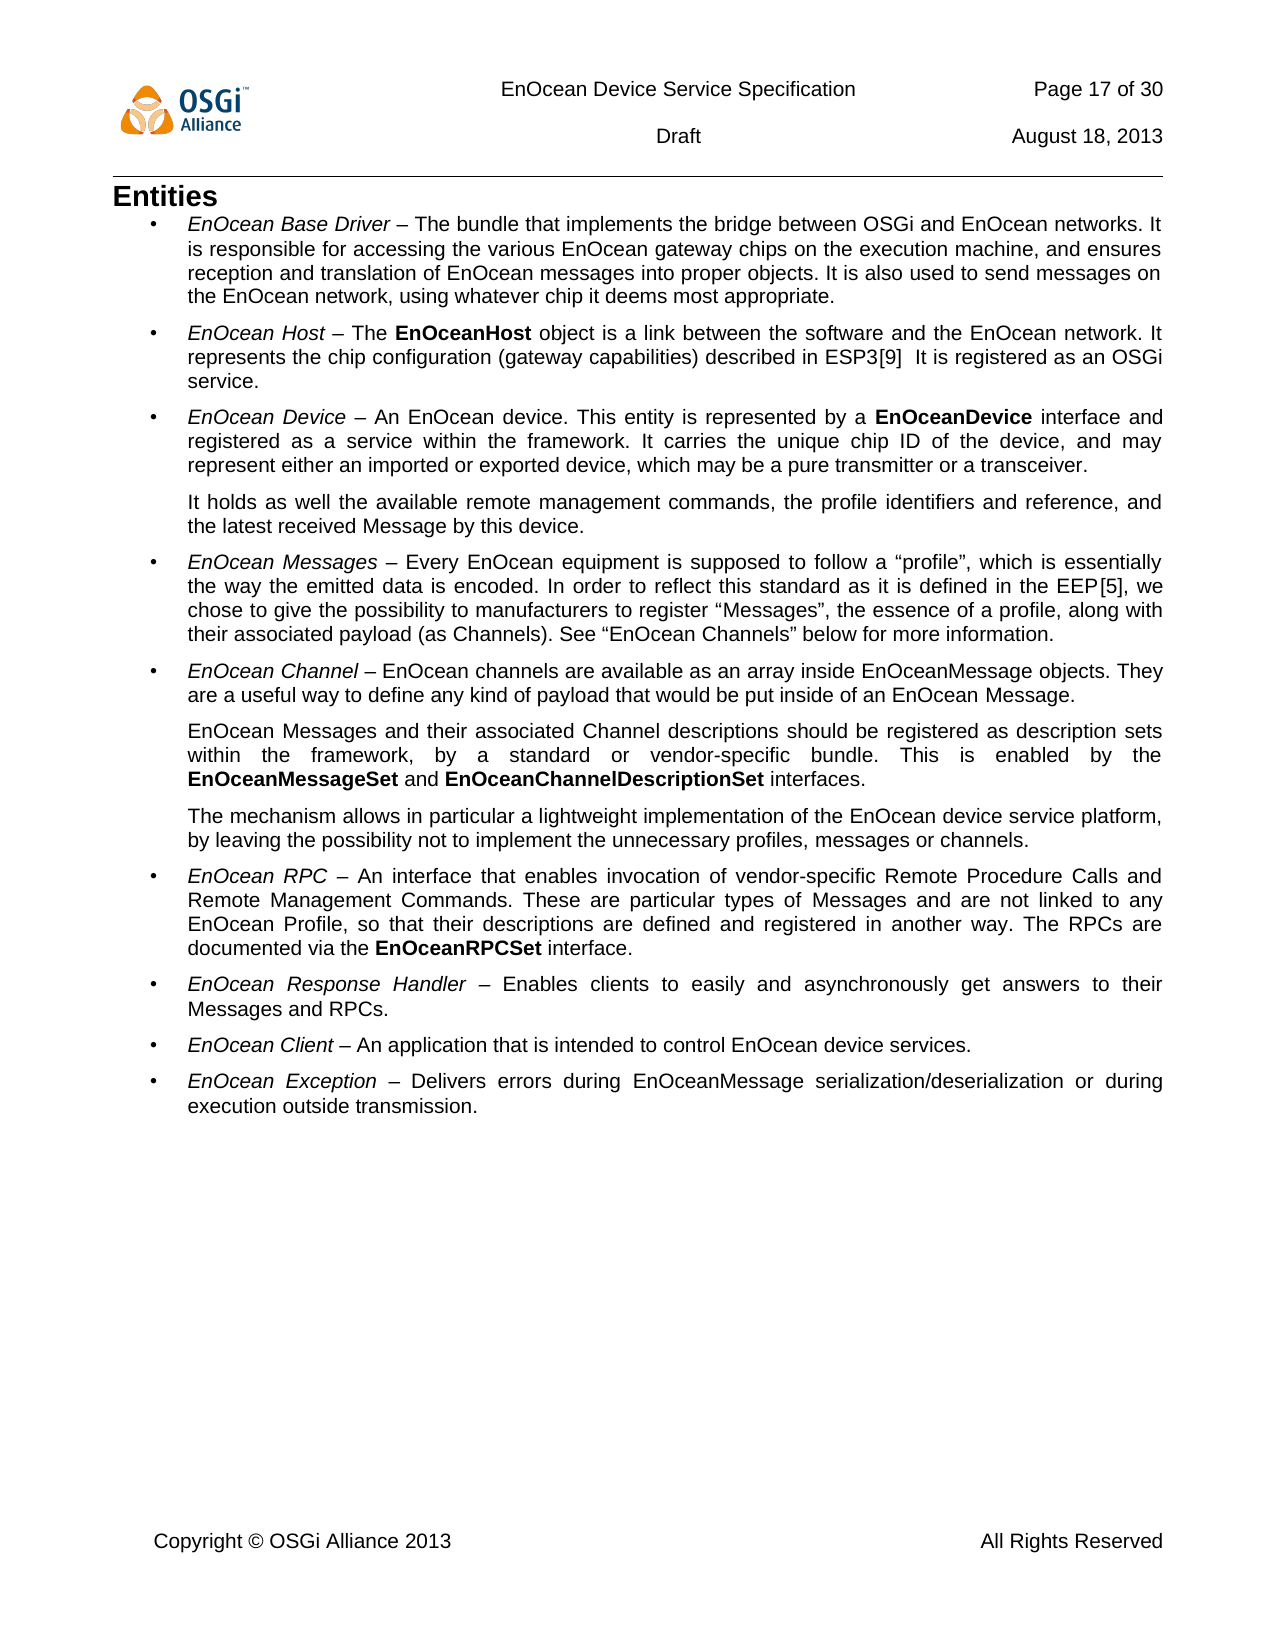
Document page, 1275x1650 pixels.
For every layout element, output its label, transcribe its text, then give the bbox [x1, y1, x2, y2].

list EnOcean Messages – Every EnOcean equipment is supposed to follow a “profile”, which is essentially the way the emitted data is encoded. In order to reflect this standard as it is defined in the EEP[5]., we chose to give the possibility to manufacturers to register “Messages”, the essence of a profile, along with their associated payload (as Channels). See “EnOcean Channels” below for more information. [150, 550, 1163, 646]
list EnOcean Host – The EnOceanHost object is a link between the software and the EnOcean network. It represents the chip configuration (gateway capabilities) described in ESP3[9]. It is registered as an OSGi service. [150, 321, 1163, 393]
list EnOcean Messages and their associated Channel descriptions should be registered as description sets within the framework, by a standard or vendor-specific bundle. This is enabled by the EnOceanMessageSet and EnOceanChannelDescriptionSet interfaces. [150, 719, 1163, 791]
list It holds as well the available remote management commands, the profile identifiers and reference, and the latest received Message by this device. [150, 490, 1163, 538]
list EnOcean Channel – EnOcean channels are available as an array inside EnOceanMessage objects. They are a useful way to define any kind of payload that would be put inside of an EnOcean Message. [150, 658, 1163, 707]
list EnOcean Client – An application that is intended to control EnOcean device services. [150, 1033, 1163, 1057]
picture [113, 78, 257, 142]
list EnOcean Exception – Delivers errors during EnOceanMessage serialization/deserialization or during execution outside transmission. [150, 1069, 1163, 1117]
list EnOcean Device – An EnOcean device. This entity is represented by a EnOceanDevice interface and registered as a service within the framework. It carries the unique chip ID of the device, and may represent either an imported or exported device, which may be a pure transmitter or a transceiver. [150, 405, 1163, 477]
list EnOcean Response Handler – Enables clients to easily and asynchronously get answers to their Messages and RPCs. [150, 972, 1163, 1020]
list EnOcean RPC – An interface that enables invocation of vendor-specific Remote Procedure Calls and Remote Management Commands. These are particular types of Messages and are not linked to any EnOcean Profile, so that their descriptions are defined and registered in another way. The RPCs are documented via the EnOceanRPCSet interface. [150, 864, 1163, 960]
list The mechanism allows in particular a lightweight implementation of the EnOcean device service platform, by leaving the possibility not to implement the unnecessary profiles, messages or channels. [150, 803, 1163, 851]
